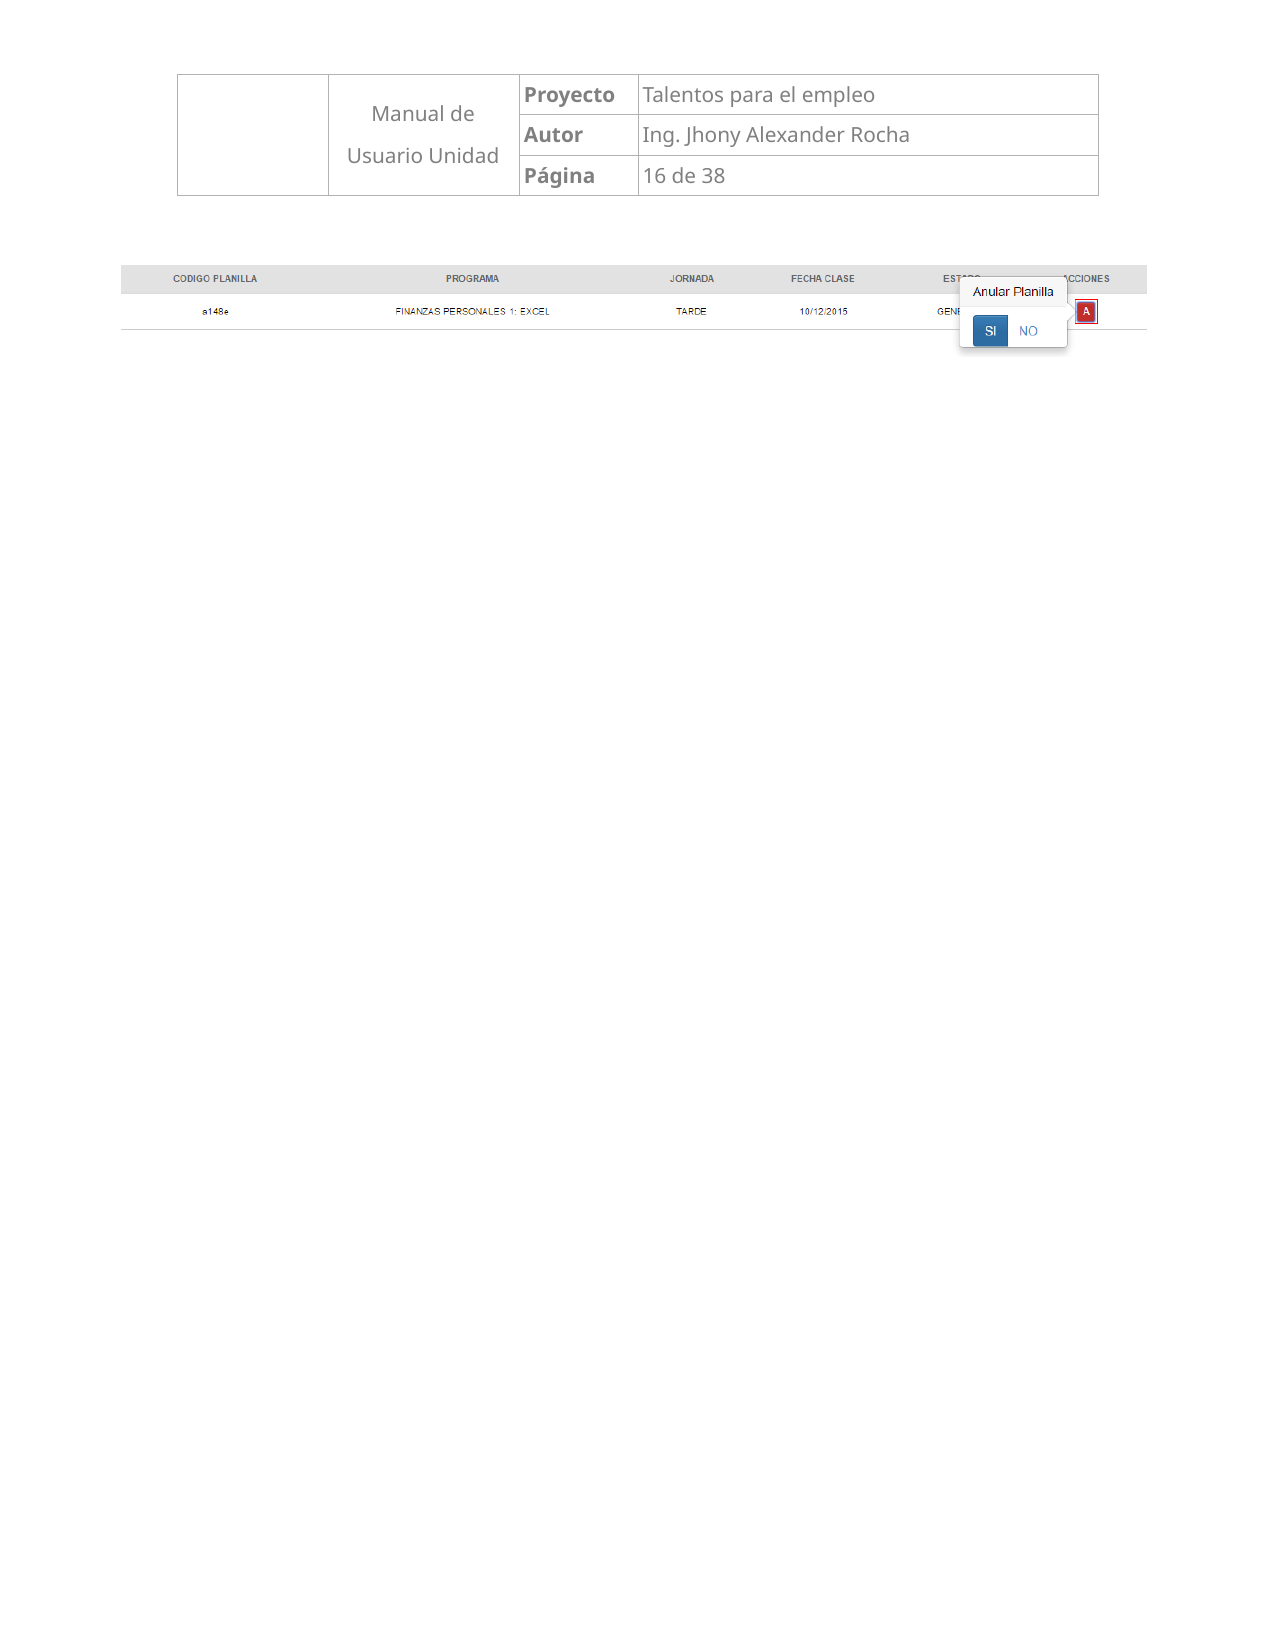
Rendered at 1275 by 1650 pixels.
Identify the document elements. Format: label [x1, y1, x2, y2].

picture [119, 262, 1156, 357]
